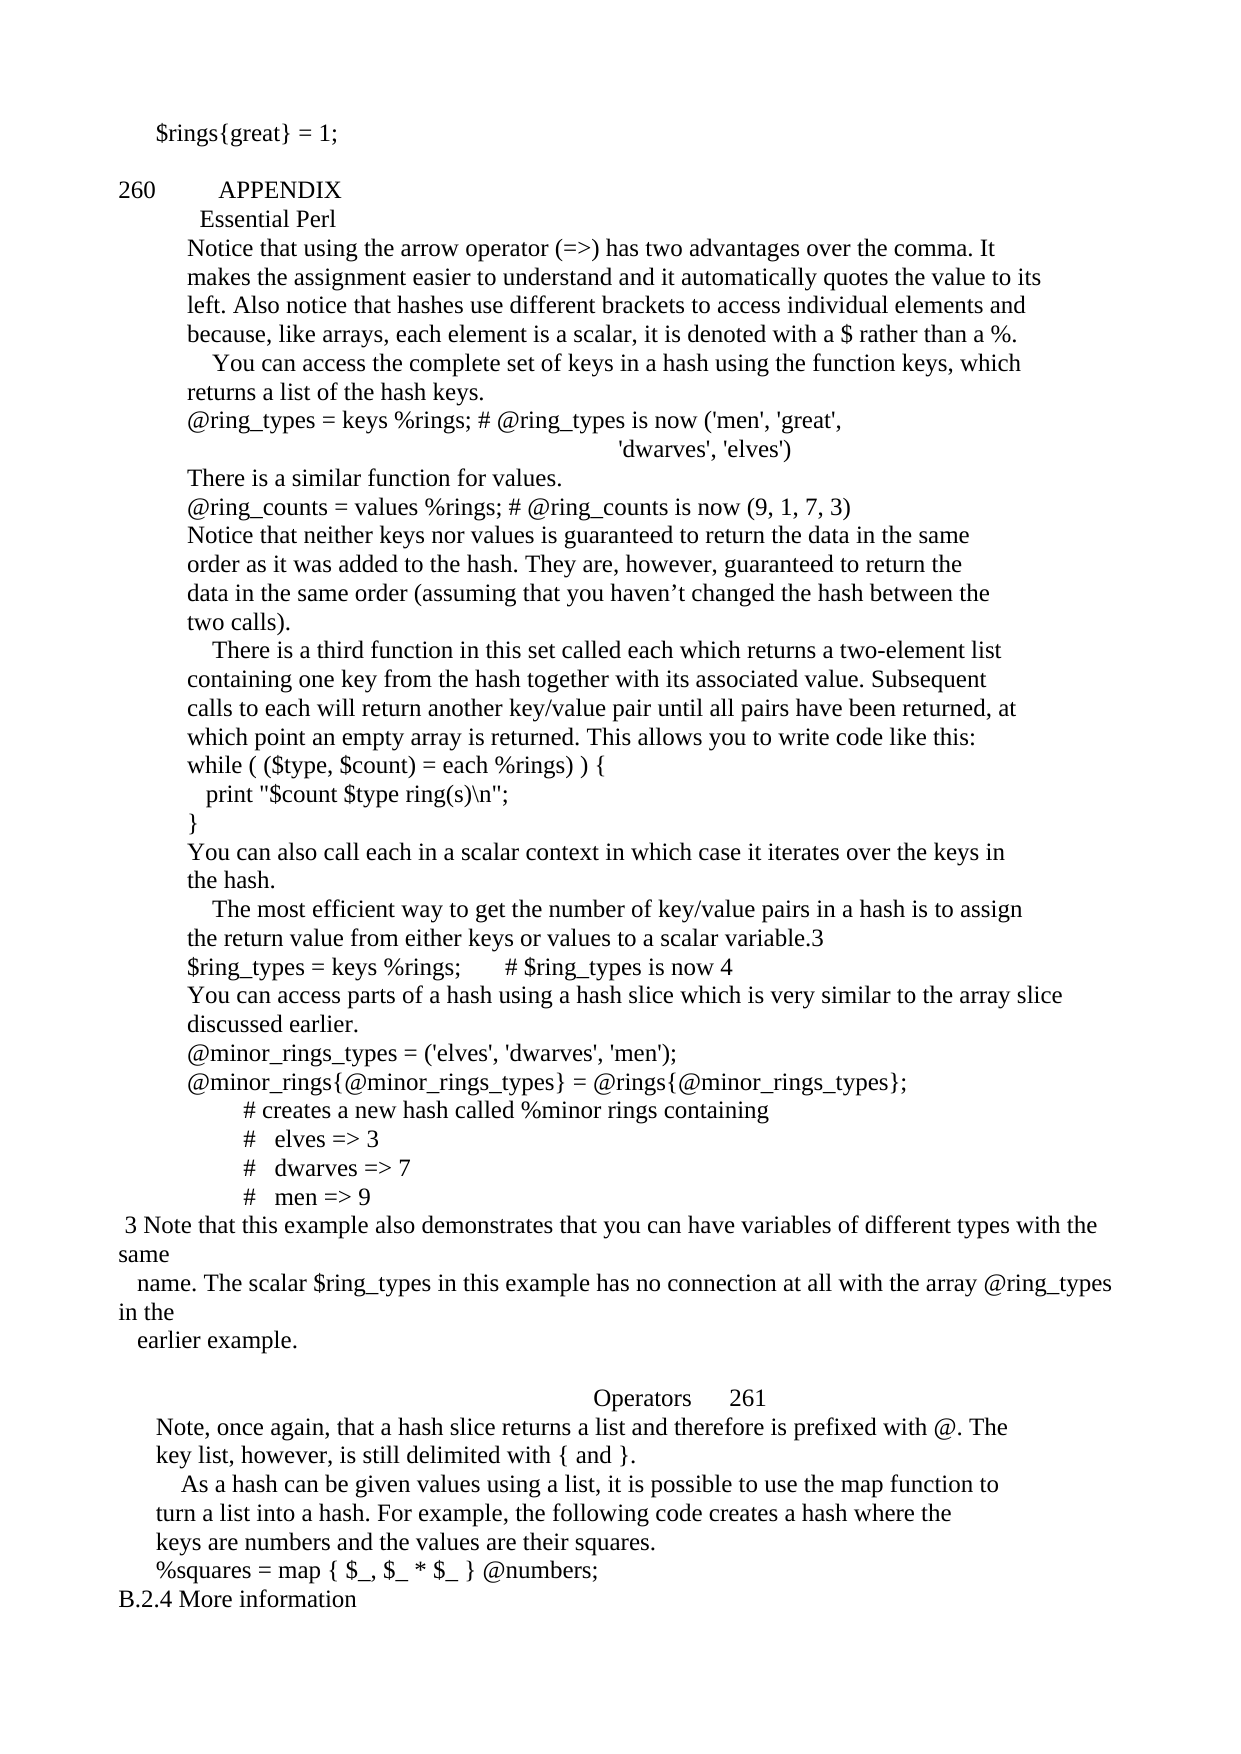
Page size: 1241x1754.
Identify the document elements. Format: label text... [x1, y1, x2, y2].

text calls to each will return another key/value pair until all pairs have been returned, at [118, 693, 1122, 722]
text keys are numbers and the values are their squares. [118, 1527, 1122, 1556]
text There is a similar function for values. [118, 463, 1122, 492]
text returns a list of the hash keys. [118, 377, 1122, 406]
text You can access the complete set of keys in a hash using the function keys, which [118, 348, 1122, 377]
text 3 Note that this example also demonstrates that you can have variables of different types with the same [118, 1211, 1122, 1268]
text key list, however, is still delimited with { and }. [118, 1441, 1122, 1469]
text Notice that neither keys nor values is guaranteed to return the data in the same [118, 521, 1122, 549]
text @ring_types = keys %rings; # @ring_types is now ('men', 'great', [118, 406, 1122, 434]
text The most efficient way to get the number of key/value pairs in a hash is to assign [118, 894, 1122, 923]
text Operators 261 [118, 1383, 1122, 1412]
text } [118, 808, 1122, 837]
text print "$count $type ring(s)\n"; [118, 779, 1122, 808]
text while ( ($type, $count) = each %rings) ) { [118, 751, 1122, 779]
text which point an empty array is returned. This allows you to write code like this: [118, 722, 1122, 751]
text left. Also notice that hashes use different brackets to access individual elements and [118, 291, 1122, 319]
text turn a list into a hash. For example, the following code creates a hash where the [118, 1498, 1122, 1527]
text %squares = map { $_, $_ * $_ } @numbers; [118, 1556, 1122, 1584]
text You can access parts of a hash using a hash slice which is very similar to the array slice [118, 981, 1122, 1009]
text B.2.4 More information [118, 1584, 1122, 1613]
text As a hash can be given values using a list, it is possible to use the map function to [118, 1469, 1122, 1498]
text @minor_rings_types = ('elves', 'dwarves', 'men'); [118, 1038, 1122, 1067]
text # elves => 3 [118, 1124, 1122, 1153]
text $ring_types = keys %rings; # $ring_types is now 4 [118, 952, 1122, 981]
text name. The scalar $ring_types in this example has no connection at all with the array @ring_types in the [118, 1268, 1122, 1326]
text # dwarves => 7 [118, 1153, 1122, 1182]
text @ring_counts = values %rings; # @ring_counts is now (9, 1, 7, 3) [118, 492, 1122, 521]
text discussed earlier. [118, 1009, 1122, 1038]
text order as it was added to the hash. They are, however, guaranteed to return the [118, 549, 1122, 578]
text Note, once again, that a hash slice returns a list and therefore is prefixed with @. The [118, 1412, 1122, 1441]
text Essential Perl [118, 204, 1122, 233]
text Notice that using the arrow operator (=>) has two advantages over the comma. It [118, 233, 1122, 262]
text because, like arrays, each element is a scalar, it is denoted with a $ rather than a %. [118, 319, 1122, 348]
text There is a third function in this set called each which returns a two-element list [118, 636, 1122, 664]
text @minor_rings{@minor_rings_types} = @rings{@minor_rings_types}; [118, 1067, 1122, 1096]
text You can also call each in a scalar context in which case it iterates over the keys in [118, 837, 1122, 866]
text makes the assignment easier to understand and it automatically quotes the value to its [118, 262, 1122, 291]
text 'dwarves', 'elves') [118, 434, 1122, 463]
text earlier example. [118, 1326, 1122, 1354]
text the return value from either keys or values to a scalar variable.3 [118, 923, 1122, 952]
text 260 APPENDIX [118, 176, 1122, 204]
text $rings{great} = 1; [118, 118, 1122, 147]
text the hash. [118, 866, 1122, 894]
text two calls). [118, 607, 1122, 636]
text # creates a new hash called %minor rings containing [118, 1096, 1122, 1124]
text data in the same order (assuming that you haven’t changed the hash between the [118, 578, 1122, 607]
text # men => 9 [118, 1182, 1122, 1211]
text containing one key from the hash together with its associated value. Subsequent [118, 664, 1122, 693]
